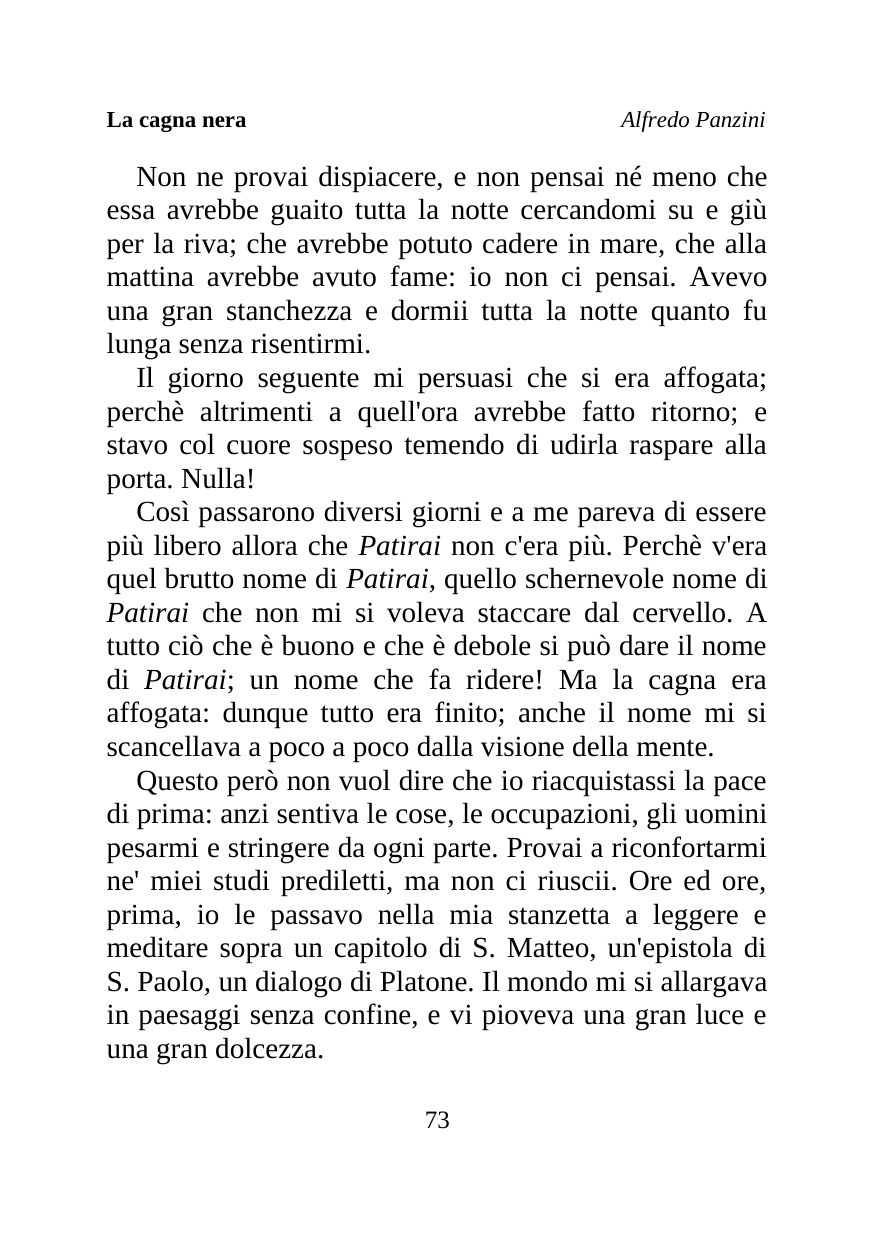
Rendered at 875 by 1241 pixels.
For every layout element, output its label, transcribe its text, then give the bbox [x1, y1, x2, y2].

text Questo però non vuol dire che io riacquistassi la pace di prima: anzi sentiva le cose, le occupazioni, gli uomini pesarmi e stringere da ogni parte. Provai a riconfortarmi ne' miei studi prediletti, ma non ci riuscii. Ore ed ore, prima, io le passavo nella mia stanzetta a leggere e meditare sopra un capitolo di S. Matteo, un'epistola di S. Paolo, un dialogo di Platone. Il mondo mi si allargava in paesaggi senza confine, e vi pioveva una gran luce e una gran dolcezza. [106, 763, 768, 1064]
text Non ne provai dispiacere, e non pensai né meno che essa avrebbe guaito tutta la notte cercandomi su e giù per la riva; che avrebbe potuto cadere in mare, che alla mattina avrebbe avuto fame: io non ci pensai. Avevo una gran stanchezza e dormii tutta la notte quanto fu lunga senza risentirmi. [106, 159, 768, 360]
text Così passarono diversi giorni e a me pareva di essere più libero allora che Patirai non c'era più. Perchè v'era quel brutto nome di Patirai, quello schernevole nome di Patirai che non mi si voleva staccare dal cervello. A tutto ciò che è buono e che è debole si può dare il nome di Patirai; un nome che fa ridere! Ma la cagna era affogata: dunque tutto era finito; anche il nome mi si scancellava a poco a poco dalla visione della mente. [106, 494, 768, 763]
text Il giorno seguente mi persuasi che si era affogata; perchè altrimenti a quell'ora avrebbe fatto ritorno; e stavo col cuore sospeso temendo di udirla raspare alla porta. Nulla! [106, 360, 768, 494]
